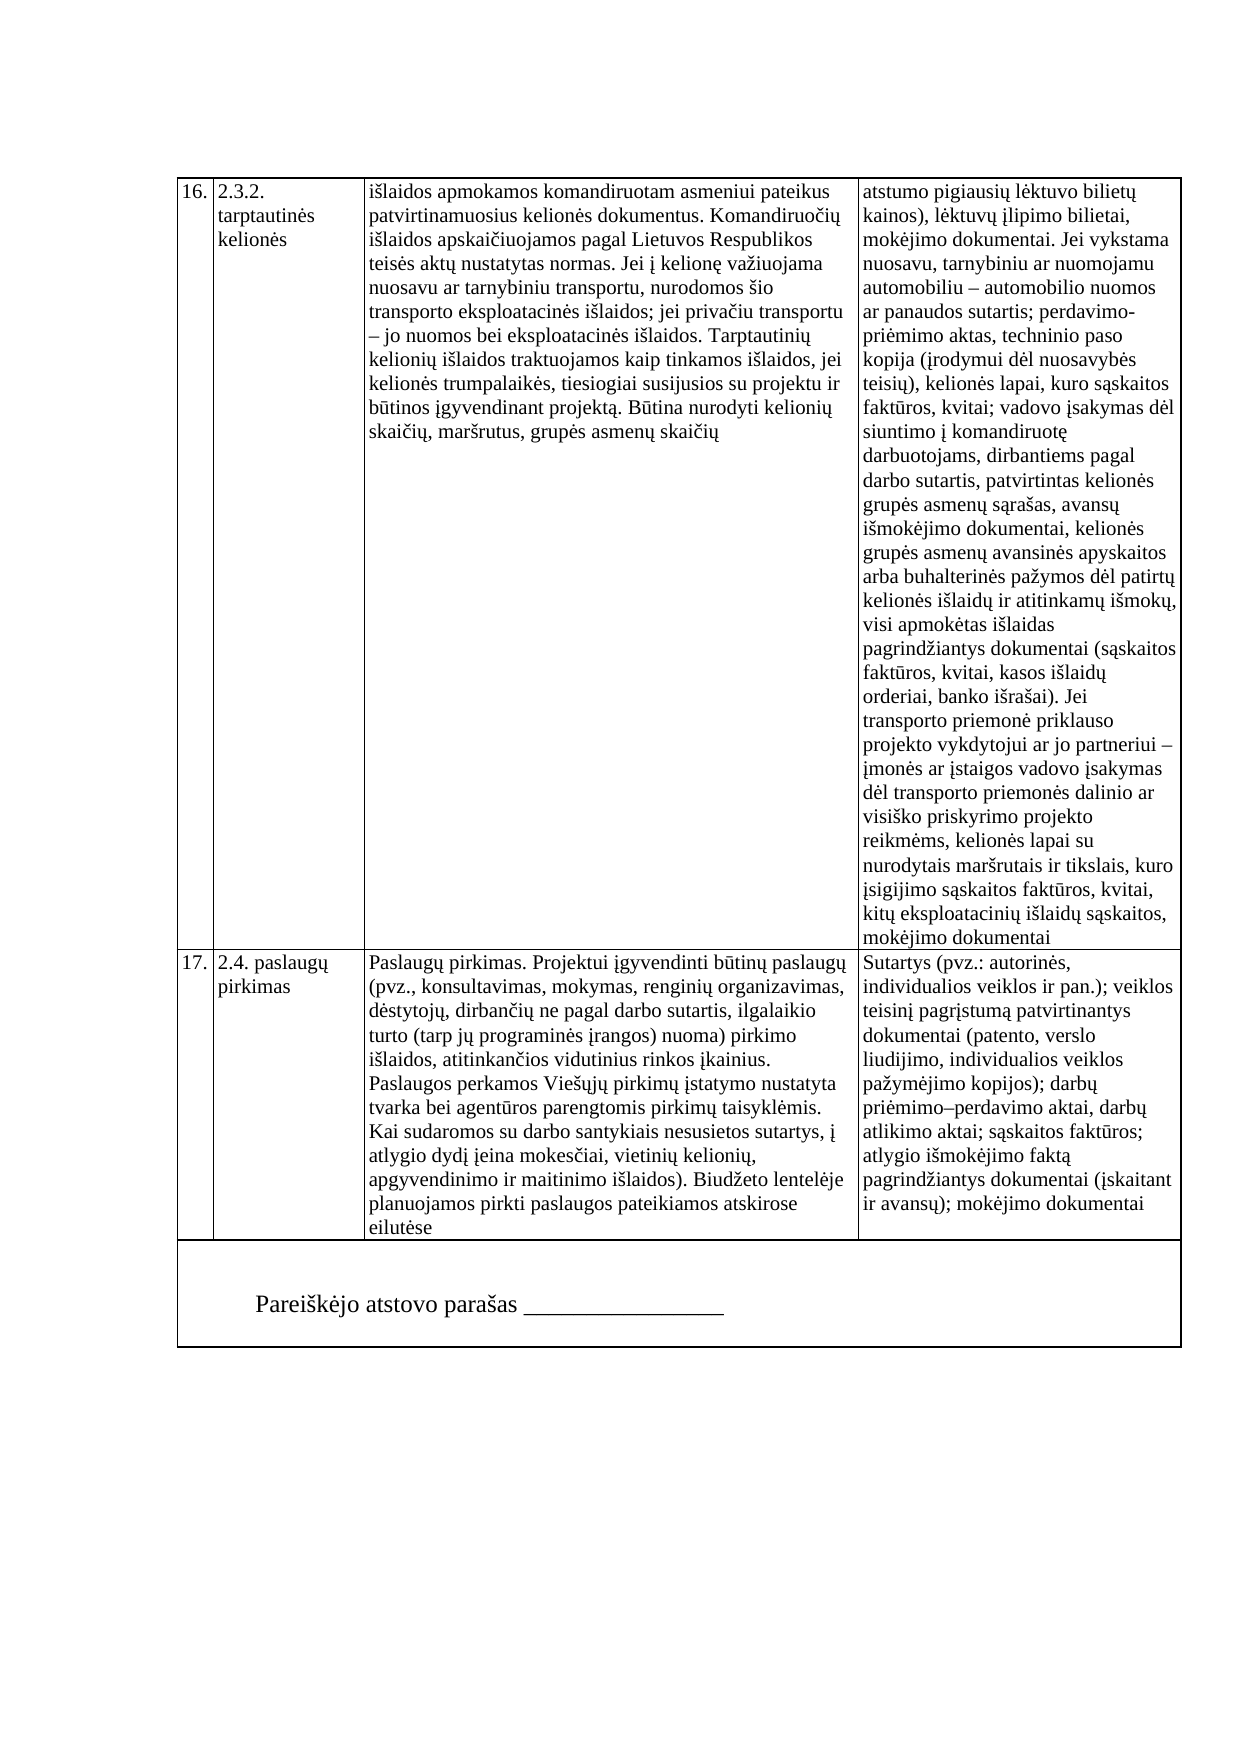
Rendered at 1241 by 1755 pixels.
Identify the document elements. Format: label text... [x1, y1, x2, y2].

table_cell 17. [178, 950, 213, 1239]
table_cell 2.4. paslaugų pirkimas [214, 950, 364, 1239]
table_cell 2.3.2. tarptautinės kelionės [214, 179, 364, 949]
table_cell išlaidos apmokamos komandiruotam asmeniui pateikus patvirtinamuosius kelionės dokumentus. Komandiruočių išlaidos apskaičiuojamos pagal Lietuvos Respublikos teisės aktų nustatytas normas. Jei į kelionę važiuojama nuosavu ar tarnybiniu transportu, nurodomos šio transporto eksploatacinės išlaidos; jei privačiu transportu – jo nuomos bei eksploatacinės išlaidos. Tarptautinių kelionių išlaidos traktuojamos kaip tinkamos išlaidos, jei kelionės trumpalaikės, tiesiogiai susijusios su projektu ir būtinos įgyvendinant projektą. Būtina nurodyti kelionių skaičių, maršrutus, grupės asmenų skaičių [365, 179, 858, 949]
table_cell 16. [178, 179, 213, 949]
table_cell Sutartys (pvz.: autorinės, individualios veiklos ir pan.); veiklos teisinį pagrįstumą patvirtinantys dokumentai (patento, verslo liudijimo, individualios veiklos pažymėjimo kopijos); darbų priėmimo–perdavimo aktai, darbų atlikimo aktai; sąskaitos faktūros; atlygio išmokėjimo faktą pagrindžiantys dokumentai (įskaitant ir avansų); mokėjimo dokumentai [859, 950, 1180, 1239]
